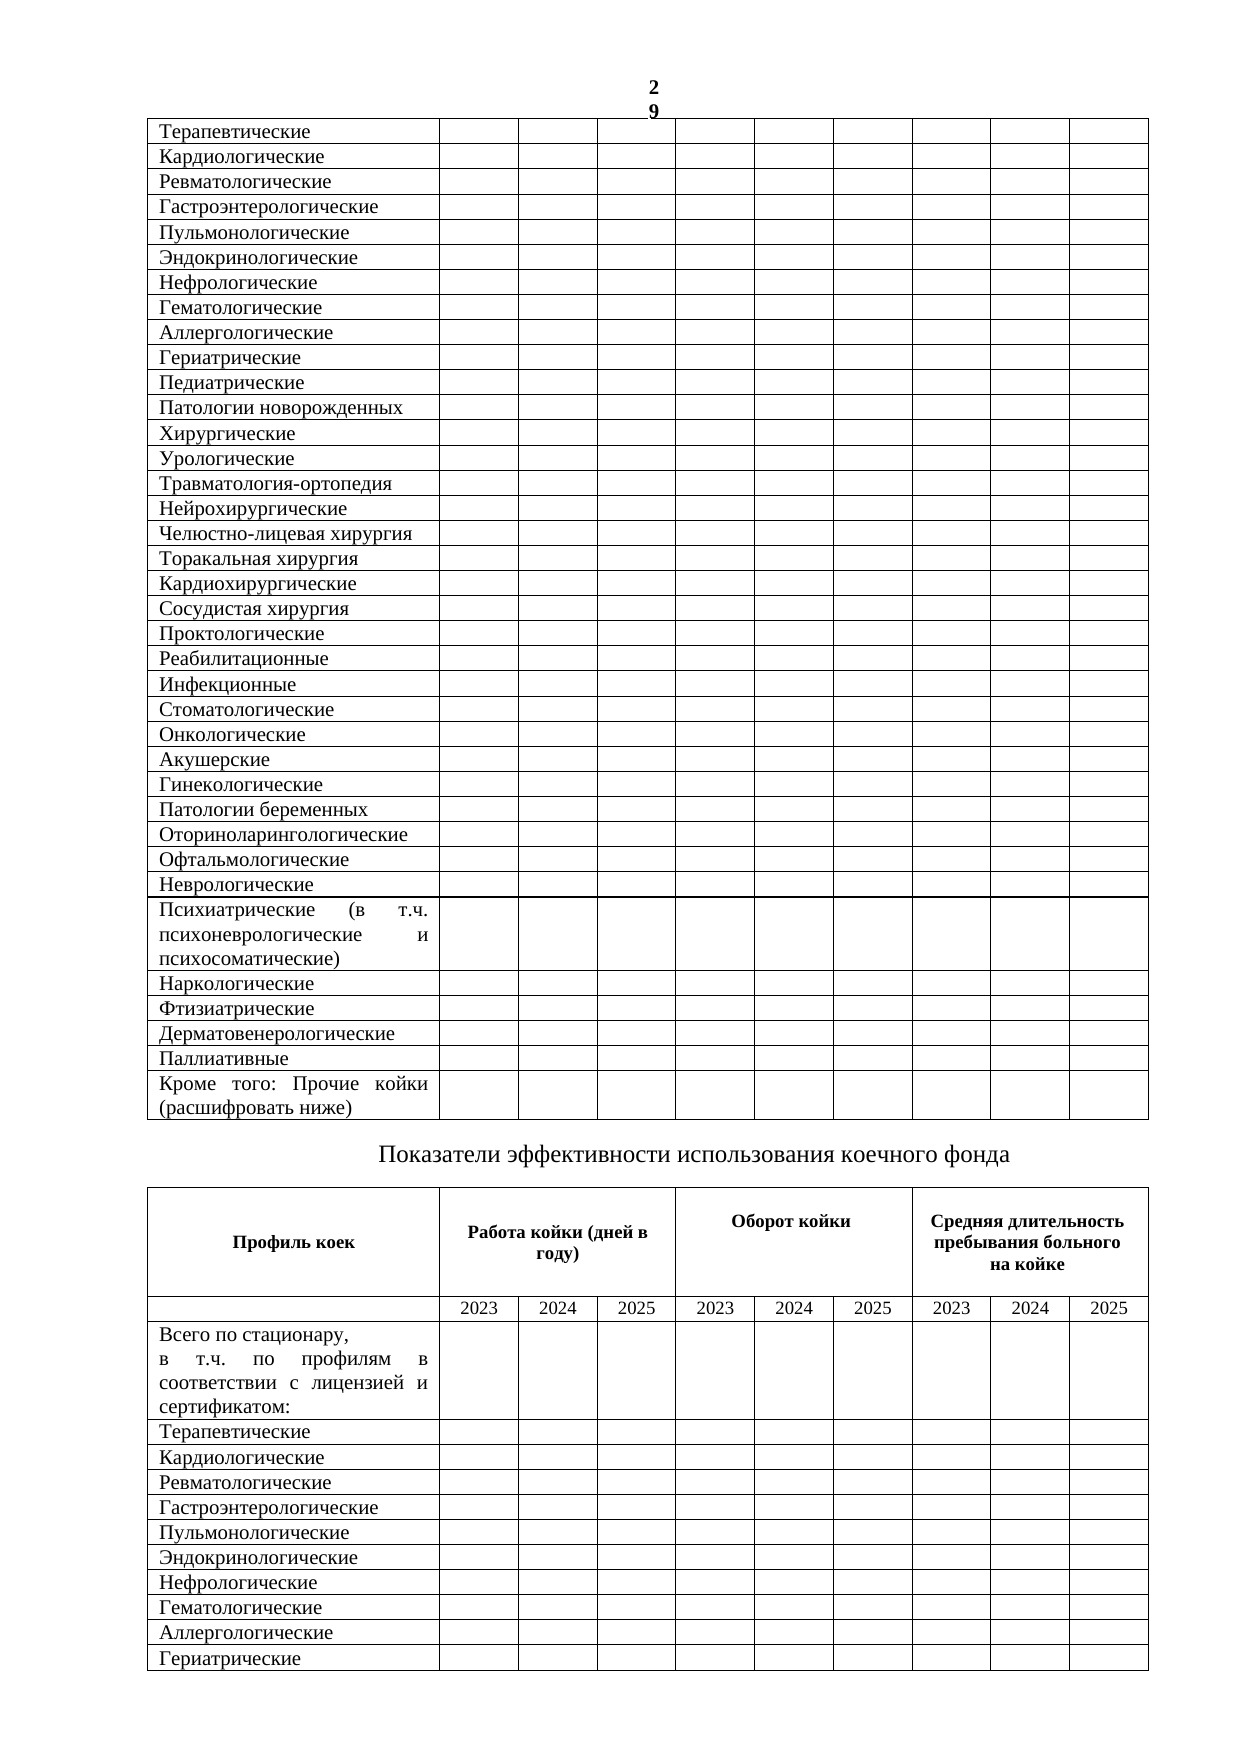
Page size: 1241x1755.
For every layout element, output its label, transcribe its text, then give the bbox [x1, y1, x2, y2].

table_cell [755, 270, 833, 294]
table_cell [598, 1595, 675, 1619]
table_cell [519, 169, 597, 193]
table_cell Педиатрические [148, 370, 439, 394]
table_cell [913, 420, 990, 444]
table_cell [519, 1570, 597, 1594]
table_cell [676, 1570, 754, 1594]
table_cell [598, 521, 675, 545]
table_cell [913, 1322, 990, 1418]
table_cell [991, 119, 1069, 143]
table_cell Кардиологические [148, 144, 439, 168]
table_cell [1070, 697, 1148, 721]
table_cell [834, 1046, 912, 1070]
table_cell [676, 245, 754, 269]
table_cell [913, 872, 990, 896]
table_cell [913, 797, 990, 821]
table_cell [913, 621, 990, 645]
table_cell [755, 697, 833, 721]
table_cell [519, 671, 597, 696]
table_cell [1070, 420, 1148, 444]
table_cell [519, 847, 597, 871]
table_cell [834, 571, 912, 595]
table_cell [598, 370, 675, 394]
table_cell [440, 596, 518, 620]
table_cell [991, 847, 1069, 871]
table_cell [755, 596, 833, 620]
table_cell [834, 747, 912, 771]
table_cell Оториноларингологические [148, 822, 439, 846]
table_cell [440, 571, 518, 595]
table_cell [676, 220, 754, 244]
table_cell Проктологические [148, 621, 439, 645]
table_cell [598, 446, 675, 469]
table_cell [676, 1595, 754, 1619]
table_cell [991, 747, 1069, 771]
table_cell [755, 546, 833, 570]
table_cell [598, 1046, 675, 1070]
table_cell [913, 1046, 990, 1070]
table_cell [519, 1545, 597, 1569]
table_cell Гастроэнтерологические [148, 195, 439, 218]
table_cell [1070, 1545, 1148, 1569]
table_cell [755, 1322, 833, 1418]
table_cell Терапевтические [148, 119, 439, 143]
table_cell [676, 571, 754, 595]
table_cell [440, 1021, 518, 1045]
table_cell [1070, 245, 1148, 269]
table_cell [440, 1445, 518, 1469]
table_cell [519, 1046, 597, 1070]
table_cell [991, 195, 1069, 218]
table_cell [755, 847, 833, 871]
table_cell [991, 345, 1069, 369]
text Показатели эффективности использования коечного фонда [148, 1139, 1152, 1168]
table_cell [913, 144, 990, 168]
table_cell [440, 1520, 518, 1544]
table_cell [991, 546, 1069, 570]
table_cell [991, 496, 1069, 520]
table_cell [598, 772, 675, 796]
table_cell [676, 847, 754, 871]
table_cell Всего по стационару, в т.ч. по профилям в соответствии с лицензией и сертификатом: [148, 1322, 439, 1418]
table_cell [755, 898, 833, 969]
table_cell [755, 822, 833, 846]
table_cell [440, 1046, 518, 1070]
table_cell [519, 872, 597, 896]
table_cell [755, 1595, 833, 1619]
table_cell [519, 772, 597, 796]
table_cell [991, 1445, 1069, 1469]
table_cell Дерматовенерологические [148, 1021, 439, 1045]
table_cell [519, 521, 597, 545]
table_cell [755, 1420, 833, 1443]
table_cell [598, 1570, 675, 1594]
table_cell [440, 646, 518, 670]
table_cell [755, 521, 833, 545]
table_cell Патологии беременных [148, 797, 439, 821]
table_cell [913, 596, 990, 620]
table_cell [1070, 144, 1148, 168]
table_cell [834, 822, 912, 846]
table_cell [440, 996, 518, 1020]
table_cell [440, 521, 518, 545]
table_cell [676, 1495, 754, 1519]
table_cell [1070, 1021, 1148, 1045]
table_cell 2025 [1070, 1297, 1148, 1321]
table_cell [598, 1495, 675, 1519]
table_cell [519, 1445, 597, 1469]
table_cell [1070, 446, 1148, 469]
table_cell [598, 546, 675, 570]
table_cell [834, 1021, 912, 1045]
table_cell [991, 420, 1069, 444]
table_cell [755, 722, 833, 746]
table_cell [676, 1545, 754, 1569]
table_cell [598, 898, 675, 969]
table_cell [519, 697, 597, 721]
table_cell [598, 345, 675, 369]
table_cell [676, 1620, 754, 1644]
table_cell [991, 571, 1069, 595]
table_cell [676, 1470, 754, 1494]
table_cell [913, 822, 990, 846]
table_cell 2024 [519, 1297, 597, 1321]
table_cell [440, 971, 518, 995]
table_cell [755, 370, 833, 394]
table_cell Хирургические [148, 420, 439, 444]
table_cell [519, 971, 597, 995]
table_cell [598, 320, 675, 344]
table_cell [676, 1645, 754, 1669]
table_cell Наркологические [148, 971, 439, 995]
table_cell [991, 1046, 1069, 1070]
table_cell [755, 1046, 833, 1070]
table_cell [676, 772, 754, 796]
table_cell Травматология-ортопедия [148, 471, 439, 495]
table_cell [519, 1322, 597, 1418]
table_cell [834, 1071, 912, 1119]
table_cell [913, 1445, 990, 1469]
table_cell [1070, 169, 1148, 193]
table_cell [1070, 772, 1148, 796]
table_cell [834, 898, 912, 969]
table_cell [440, 1645, 518, 1669]
table_cell [519, 571, 597, 595]
table_cell [519, 822, 597, 846]
table_cell [913, 270, 990, 294]
table_cell [913, 220, 990, 244]
table_cell Ревматологические [148, 169, 439, 193]
table_cell [676, 671, 754, 696]
table_cell [1070, 1595, 1148, 1619]
table_cell [913, 546, 990, 570]
table_cell [834, 1470, 912, 1494]
table_cell [598, 747, 675, 771]
table_cell [676, 898, 754, 969]
table_cell [991, 621, 1069, 645]
table_cell [991, 671, 1069, 696]
table_cell [1070, 395, 1148, 419]
table_cell [519, 621, 597, 645]
table_cell [598, 822, 675, 846]
table_cell [440, 797, 518, 821]
table_header Средняя длительность пребывания больного на койке [913, 1188, 1148, 1296]
table_cell Неврологические [148, 872, 439, 896]
table_cell [440, 1322, 518, 1418]
table_cell [834, 195, 912, 218]
table_cell [1070, 822, 1148, 846]
table_cell [440, 546, 518, 570]
table_cell Кроме того: Прочие койки (расшифровать ниже) [148, 1071, 439, 1119]
table_cell [1070, 747, 1148, 771]
table_cell [598, 270, 675, 294]
table_cell [1070, 872, 1148, 896]
table_cell [676, 295, 754, 319]
table_cell [834, 295, 912, 319]
table_cell [1070, 521, 1148, 545]
table_cell [834, 1570, 912, 1594]
table_cell [834, 521, 912, 545]
table_cell [755, 747, 833, 771]
table_cell [1070, 898, 1148, 969]
table_cell [1070, 671, 1148, 696]
table_cell [913, 671, 990, 696]
table_cell Пульмонологические [148, 220, 439, 244]
table_cell [755, 872, 833, 896]
table_cell [991, 1470, 1069, 1494]
table_cell Реабилитационные [148, 646, 439, 670]
table_cell Сосудистая хирургия [148, 596, 439, 620]
table_cell [598, 169, 675, 193]
table_cell [440, 697, 518, 721]
table_cell [676, 320, 754, 344]
table_cell [755, 420, 833, 444]
table_cell 2025 [598, 1297, 675, 1321]
table_cell [991, 898, 1069, 969]
table_cell [1070, 295, 1148, 319]
table_cell [755, 1470, 833, 1494]
table_cell [834, 1620, 912, 1644]
table_cell [598, 697, 675, 721]
table_cell [834, 847, 912, 871]
table_cell [598, 220, 675, 244]
table_cell [913, 697, 990, 721]
table_cell [1070, 345, 1148, 369]
table_cell [598, 1520, 675, 1544]
table_cell Гериатрические [148, 345, 439, 369]
table_cell [913, 169, 990, 193]
table_cell Урологические [148, 446, 439, 469]
table_cell [834, 345, 912, 369]
table_cell [676, 747, 754, 771]
table_cell Эндокринологические [148, 1545, 439, 1569]
table_cell [440, 395, 518, 419]
table_cell [598, 571, 675, 595]
table_cell [598, 471, 675, 495]
table_cell 2023 [676, 1297, 754, 1321]
table_cell [519, 747, 597, 771]
table_cell [440, 370, 518, 394]
table_cell [598, 395, 675, 419]
table_cell [755, 1620, 833, 1644]
table_cell [991, 697, 1069, 721]
table_cell [834, 144, 912, 168]
table_cell Офтальмологические [148, 847, 439, 871]
table_cell [991, 996, 1069, 1020]
table_cell [834, 697, 912, 721]
table_cell [755, 119, 833, 143]
table_cell [834, 772, 912, 796]
table_cell [834, 395, 912, 419]
table_cell [440, 772, 518, 796]
table_cell [598, 671, 675, 696]
table_cell Кардиологические [148, 1445, 439, 1469]
table_cell [913, 446, 990, 469]
table_cell [440, 446, 518, 469]
table_cell [519, 320, 597, 344]
table_cell [834, 446, 912, 469]
table_cell [440, 747, 518, 771]
table_cell [1070, 270, 1148, 294]
table_cell [519, 119, 597, 143]
table_cell [598, 420, 675, 444]
table_header Оборот койки [676, 1188, 912, 1296]
table_cell [676, 521, 754, 545]
table_cell [755, 320, 833, 344]
table_cell [519, 220, 597, 244]
table_cell [598, 872, 675, 896]
table_cell [598, 847, 675, 871]
table_cell [913, 320, 990, 344]
table_cell [519, 646, 597, 670]
table_cell [991, 1645, 1069, 1669]
table_cell [991, 1322, 1069, 1418]
table_cell Нейрохирургические [148, 496, 439, 520]
table_cell [440, 1420, 518, 1443]
table_cell [519, 1495, 597, 1519]
table_cell [755, 671, 833, 696]
table_cell [519, 195, 597, 218]
table_cell [834, 671, 912, 696]
table_cell [598, 646, 675, 670]
table_cell [676, 395, 754, 419]
table_cell [440, 195, 518, 218]
table_cell [913, 1595, 990, 1619]
table_cell Инфекционные [148, 671, 439, 696]
table_cell [755, 1445, 833, 1469]
table_cell [440, 270, 518, 294]
table_cell [834, 471, 912, 495]
table_cell [148, 1297, 439, 1321]
table_cell [991, 521, 1069, 545]
table_cell [1070, 1420, 1148, 1443]
table_cell 2024 [755, 1297, 833, 1321]
table_cell [1070, 220, 1148, 244]
table_cell [519, 446, 597, 469]
table_cell [676, 996, 754, 1020]
table_cell [598, 797, 675, 821]
table_cell [440, 119, 518, 143]
table_cell [598, 496, 675, 520]
table_cell [913, 1420, 990, 1443]
table_cell [913, 898, 990, 969]
table_cell [913, 521, 990, 545]
table_cell Гематологические [148, 1595, 439, 1619]
table_cell [991, 370, 1069, 394]
table_cell [1070, 1322, 1148, 1418]
table_cell [755, 1570, 833, 1594]
table_cell [913, 772, 990, 796]
table_cell [834, 1495, 912, 1519]
table_cell [676, 1520, 754, 1544]
table_cell [440, 320, 518, 344]
table_cell Аллергологические [148, 1620, 439, 1644]
table_cell [755, 471, 833, 495]
table_cell [676, 119, 754, 143]
table_cell [913, 1545, 990, 1569]
table_cell [440, 144, 518, 168]
table_cell [676, 496, 754, 520]
table_cell [598, 295, 675, 319]
table_cell [913, 370, 990, 394]
table_cell [834, 971, 912, 995]
table_cell [755, 996, 833, 1020]
table_cell [440, 621, 518, 645]
table_cell [834, 119, 912, 143]
table_cell [676, 971, 754, 995]
table_cell [991, 596, 1069, 620]
table_cell [676, 697, 754, 721]
table_cell [440, 1620, 518, 1644]
table_cell [440, 471, 518, 495]
table_cell [598, 722, 675, 746]
table_cell [676, 1046, 754, 1070]
table_cell [913, 747, 990, 771]
table_cell [676, 1420, 754, 1443]
table_cell [913, 1021, 990, 1045]
table_cell [834, 1645, 912, 1669]
table_cell [755, 446, 833, 469]
table_cell [598, 1322, 675, 1418]
table_cell [440, 671, 518, 696]
table_cell [913, 646, 990, 670]
table_cell [755, 1520, 833, 1544]
table_cell [1070, 847, 1148, 871]
table_cell [991, 722, 1069, 746]
table_cell [755, 797, 833, 821]
table_cell [1070, 370, 1148, 394]
table_cell [755, 295, 833, 319]
table_cell [1070, 496, 1148, 520]
table_cell [755, 245, 833, 269]
table_cell [913, 119, 990, 143]
table_cell [598, 1545, 675, 1569]
table_cell [519, 722, 597, 746]
table_cell [1070, 1620, 1148, 1644]
table_cell [519, 546, 597, 570]
table_cell [991, 1495, 1069, 1519]
table_cell [440, 822, 518, 846]
table_cell Онкологические [148, 722, 439, 746]
table_cell [991, 1071, 1069, 1119]
table_cell [1070, 1570, 1148, 1594]
table_cell [1070, 1046, 1148, 1070]
table_cell [676, 270, 754, 294]
table_cell [991, 1545, 1069, 1569]
table_cell Стоматологические [148, 697, 439, 721]
table_cell [440, 898, 518, 969]
table_cell [676, 797, 754, 821]
table_cell Торакальная хирургия [148, 546, 439, 570]
table_cell Эндокринологические [148, 245, 439, 269]
table_cell [440, 872, 518, 896]
table_cell [755, 195, 833, 218]
table_cell Ревматологические [148, 1470, 439, 1494]
table_cell 2024 [991, 1297, 1069, 1321]
table_cell [519, 898, 597, 969]
table_cell [834, 1520, 912, 1544]
table_cell [676, 420, 754, 444]
table_cell [991, 822, 1069, 846]
table_cell [913, 1470, 990, 1494]
table_cell [519, 797, 597, 821]
table_cell [834, 1445, 912, 1469]
table_cell [991, 245, 1069, 269]
table_cell [676, 471, 754, 495]
table_cell Гериатрические [148, 1645, 439, 1669]
table_cell [519, 471, 597, 495]
table_cell [991, 320, 1069, 344]
table_cell [598, 1071, 675, 1119]
table_cell [676, 1071, 754, 1119]
table_cell [440, 1495, 518, 1519]
table_cell [991, 1620, 1069, 1644]
table_cell Гастроэнтерологические [148, 1495, 439, 1519]
table_cell 2025 [834, 1297, 912, 1321]
table_cell [440, 169, 518, 193]
table_cell [440, 220, 518, 244]
table_cell [519, 144, 597, 168]
table_cell [676, 345, 754, 369]
table_cell [913, 471, 990, 495]
table_cell [755, 345, 833, 369]
table_cell [755, 571, 833, 595]
table_cell [913, 496, 990, 520]
table_cell [834, 546, 912, 570]
table_cell [440, 420, 518, 444]
table_cell [755, 1645, 833, 1669]
table_cell [676, 722, 754, 746]
table_cell [834, 996, 912, 1020]
table_cell [519, 295, 597, 319]
table_cell [755, 971, 833, 995]
table_cell [1070, 320, 1148, 344]
table_cell [834, 621, 912, 645]
table_cell [834, 872, 912, 896]
table_cell [991, 295, 1069, 319]
table_cell Гинекологические [148, 772, 439, 796]
table_cell [834, 1420, 912, 1443]
table_cell Аллергологические [148, 320, 439, 344]
table_cell [519, 1645, 597, 1669]
table_cell [598, 1645, 675, 1669]
table_cell [676, 195, 754, 218]
table_cell [834, 1322, 912, 1418]
table_cell [991, 1420, 1069, 1443]
table_cell [440, 1545, 518, 1569]
table_cell [598, 1420, 675, 1443]
table_cell [1070, 1470, 1148, 1494]
table_cell [834, 797, 912, 821]
table_cell [755, 1071, 833, 1119]
table_cell [440, 1595, 518, 1619]
table_cell [834, 270, 912, 294]
table_cell [913, 722, 990, 746]
table_cell [519, 1071, 597, 1119]
table_cell [1070, 621, 1148, 645]
table_cell [991, 1570, 1069, 1594]
table_cell [913, 1520, 990, 1544]
table_cell [440, 1071, 518, 1119]
table_cell [598, 971, 675, 995]
table_cell [1070, 1645, 1148, 1669]
table_cell [440, 345, 518, 369]
table_cell [755, 1495, 833, 1519]
table_cell [991, 220, 1069, 244]
table_cell Психиатрические (в т.ч. психоневрологические и психосоматические) [148, 898, 439, 969]
table_cell Кардиохирургические [148, 571, 439, 595]
table_cell [676, 822, 754, 846]
table_cell [1070, 1520, 1148, 1544]
table_cell [913, 1645, 990, 1669]
table_cell [755, 220, 833, 244]
table_cell [440, 295, 518, 319]
table_cell [598, 119, 675, 143]
table_cell Паллиативные [148, 1046, 439, 1070]
table_cell [991, 646, 1069, 670]
table_cell [676, 1445, 754, 1469]
table_cell [519, 245, 597, 269]
table_cell Патологии новорожденных [148, 395, 439, 419]
table_cell [1070, 996, 1148, 1020]
table_cell [598, 1470, 675, 1494]
table_cell [913, 1620, 990, 1644]
table_cell [834, 320, 912, 344]
table_cell [755, 1545, 833, 1569]
table_cell [991, 446, 1069, 469]
table_cell [1070, 546, 1148, 570]
table_cell [913, 295, 990, 319]
table_cell [519, 1470, 597, 1494]
table_cell [519, 596, 597, 620]
table_cell Терапевтические [148, 1420, 439, 1443]
table_cell [755, 496, 833, 520]
table_cell [755, 395, 833, 419]
table_cell [913, 971, 990, 995]
table_cell [834, 370, 912, 394]
table_cell Фтизиатрические [148, 996, 439, 1020]
table_cell [1070, 646, 1148, 670]
table_cell [755, 169, 833, 193]
table_cell [519, 420, 597, 444]
table_cell [834, 496, 912, 520]
table_cell [834, 169, 912, 193]
table_cell [755, 1021, 833, 1045]
table_cell [1070, 571, 1148, 595]
table_cell [598, 1620, 675, 1644]
table_cell [991, 1520, 1069, 1544]
table_cell [991, 1021, 1069, 1045]
table_cell 2023 [440, 1297, 518, 1321]
table_cell [440, 1570, 518, 1594]
table_cell Акушерские [148, 747, 439, 771]
table_cell [913, 847, 990, 871]
table_cell [440, 847, 518, 871]
table_cell [755, 646, 833, 670]
table_cell [991, 971, 1069, 995]
table_cell [519, 345, 597, 369]
table_cell [991, 1595, 1069, 1619]
table_cell Гематологические [148, 295, 439, 319]
table_cell Пульмонологические [148, 1520, 439, 1544]
table_cell [991, 872, 1069, 896]
table_cell [676, 169, 754, 193]
table_cell [676, 646, 754, 670]
table_cell [1070, 1445, 1148, 1469]
table_cell [519, 1021, 597, 1045]
table_cell [676, 1021, 754, 1045]
table_cell [991, 471, 1069, 495]
table_cell [519, 996, 597, 1020]
table_cell [1070, 971, 1148, 995]
table_cell [519, 270, 597, 294]
table_cell [519, 1595, 597, 1619]
table_cell [1070, 596, 1148, 620]
table_cell [519, 1520, 597, 1544]
table_cell [598, 1445, 675, 1469]
table_cell [519, 496, 597, 520]
table_cell [598, 621, 675, 645]
table_cell [755, 144, 833, 168]
table_cell [755, 621, 833, 645]
table_cell [598, 996, 675, 1020]
table_cell [913, 571, 990, 595]
table_cell [676, 370, 754, 394]
table_cell [834, 420, 912, 444]
table_cell [913, 1495, 990, 1519]
table_cell [440, 1470, 518, 1494]
table_cell [676, 546, 754, 570]
table_cell [598, 1021, 675, 1045]
table_cell [834, 722, 912, 746]
table_cell [519, 1620, 597, 1644]
table_cell [676, 1322, 754, 1418]
table_header Профиль коек [148, 1188, 439, 1296]
table_cell Нефрологические [148, 1570, 439, 1594]
table_cell [991, 270, 1069, 294]
table_cell [598, 195, 675, 218]
table_cell [519, 395, 597, 419]
table_cell [913, 1570, 990, 1594]
table_cell [676, 596, 754, 620]
table_cell Челюстно-лицевая хирургия [148, 521, 439, 545]
table_cell [440, 245, 518, 269]
table_cell [676, 446, 754, 469]
table_cell [1070, 119, 1148, 143]
table_cell [834, 245, 912, 269]
table_cell [440, 496, 518, 520]
table_cell [519, 370, 597, 394]
table_cell [519, 1420, 597, 1443]
table_cell Нефрологические [148, 270, 439, 294]
table_cell [991, 169, 1069, 193]
table_header Работа койки (дней в году) [440, 1188, 675, 1296]
table_cell [834, 596, 912, 620]
table_cell [913, 996, 990, 1020]
table_cell [598, 245, 675, 269]
table_cell [440, 722, 518, 746]
table_cell [1070, 195, 1148, 218]
table_cell [1070, 471, 1148, 495]
table_cell [676, 872, 754, 896]
table_cell [676, 144, 754, 168]
table_cell [834, 646, 912, 670]
table_cell [834, 220, 912, 244]
table_cell [991, 772, 1069, 796]
table_cell [913, 395, 990, 419]
table_cell [1070, 1495, 1148, 1519]
table_cell [1070, 1071, 1148, 1119]
table_cell [991, 395, 1069, 419]
table_cell [598, 596, 675, 620]
table_cell [1070, 797, 1148, 821]
table_cell [991, 797, 1069, 821]
table_cell [676, 621, 754, 645]
table_cell [913, 195, 990, 218]
table_cell [1070, 722, 1148, 746]
table_cell [913, 1071, 990, 1119]
table_cell [755, 772, 833, 796]
table_cell [913, 345, 990, 369]
table_cell [913, 245, 990, 269]
table_cell 2023 [913, 1297, 990, 1321]
table_cell [834, 1595, 912, 1619]
table_cell [598, 144, 675, 168]
table_cell [991, 144, 1069, 168]
table_cell [834, 1545, 912, 1569]
